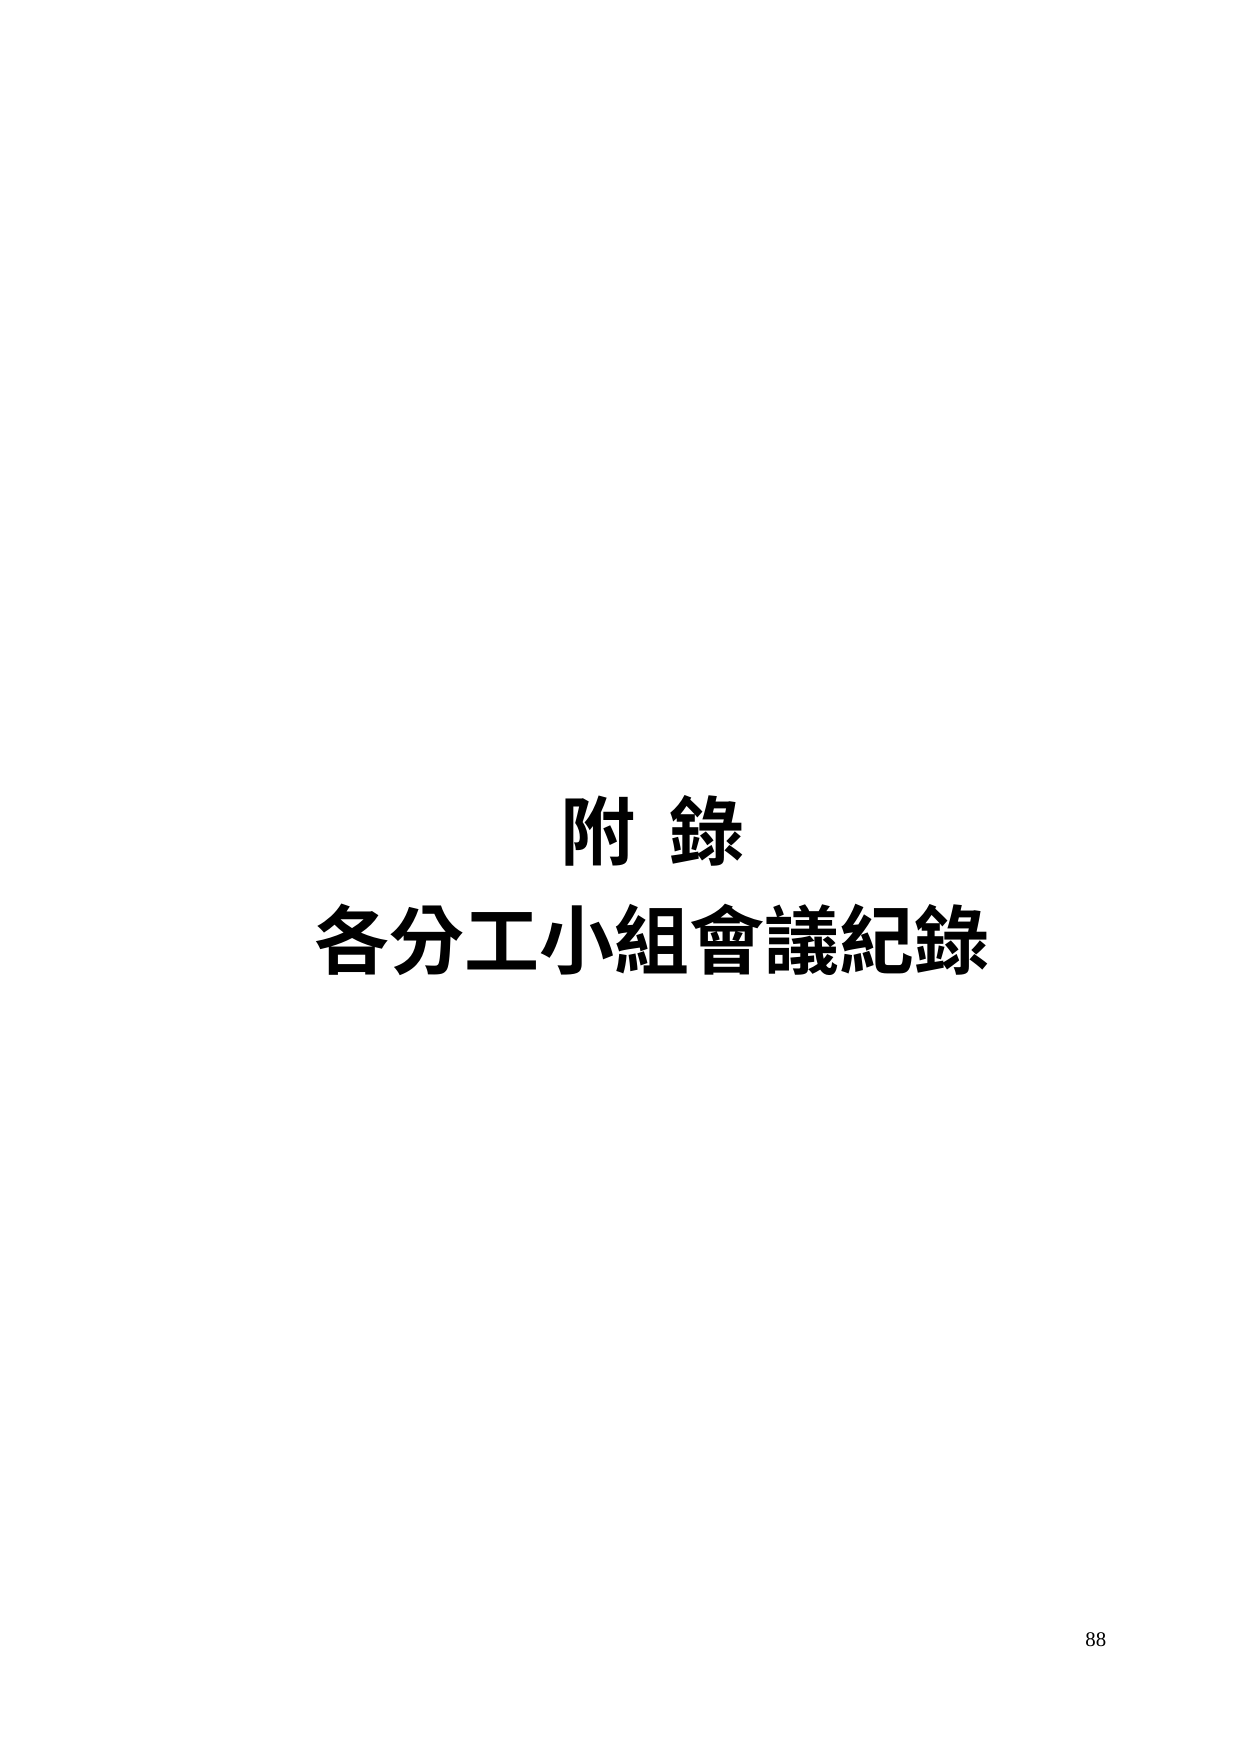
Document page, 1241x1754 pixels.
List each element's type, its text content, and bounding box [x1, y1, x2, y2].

text 附 錄 [148, 773, 1156, 881]
text 各分工小組會議紀錄 [148, 881, 1156, 990]
